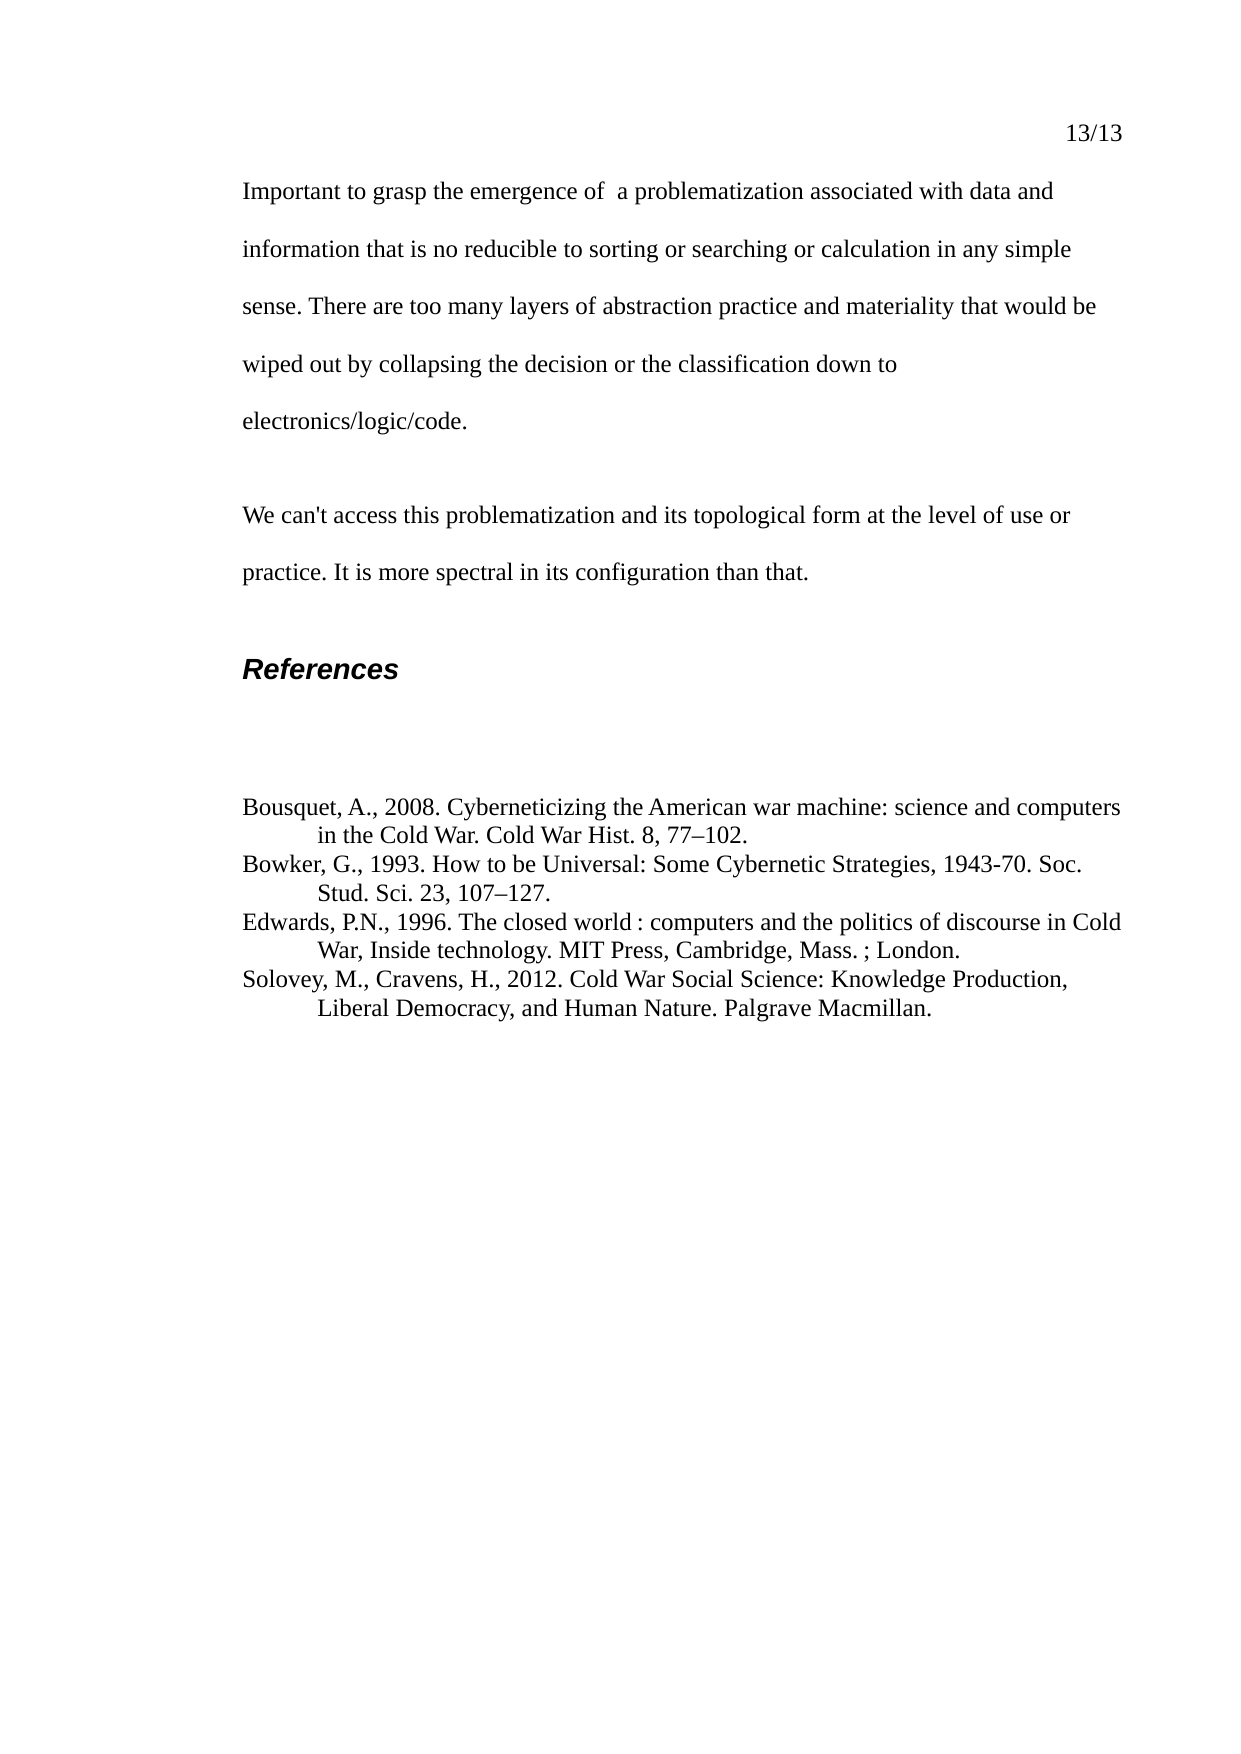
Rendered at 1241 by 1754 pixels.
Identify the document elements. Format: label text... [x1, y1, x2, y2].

text Bowker, G., 1993. How to be Universal: Some Cybernetic Strategies, 1943-70. Soc. Stud. Sci. 23, 107–127. [242, 849, 1122, 907]
text Solovey, M., Cravens, H., 2012. Cold War Social Science: Knowledge Production, Liberal Democracy, and Human Nature. Palgrave Macmillan. [242, 964, 1122, 1022]
text Edwards, P.N., 1996. The closed world : computers and the politics of discourse in Cold War, Inside technology. MIT Press, Cambridge, Mass. ; London. [242, 907, 1122, 964]
text We can't access this problematization and its topological form at the level of use or practice. It is more spectral in its configuration than that. [242, 500, 1122, 586]
text Bousquet, A., 2008. Cyberneticizing the American war machine: science and computers in the Cold War. Cold War Hist. 8, 77–102. [242, 792, 1122, 849]
text Important to grasp the emergence of a problematization associated with data and information that is no reducible to sorting or searching or calculation in any simple sense. There are too many layers of abstraction practice and materiality that would be wiped out by collapsing the decision or the classification down to electronics/logic/code. [242, 176, 1122, 435]
subtitle References [242, 652, 1122, 686]
